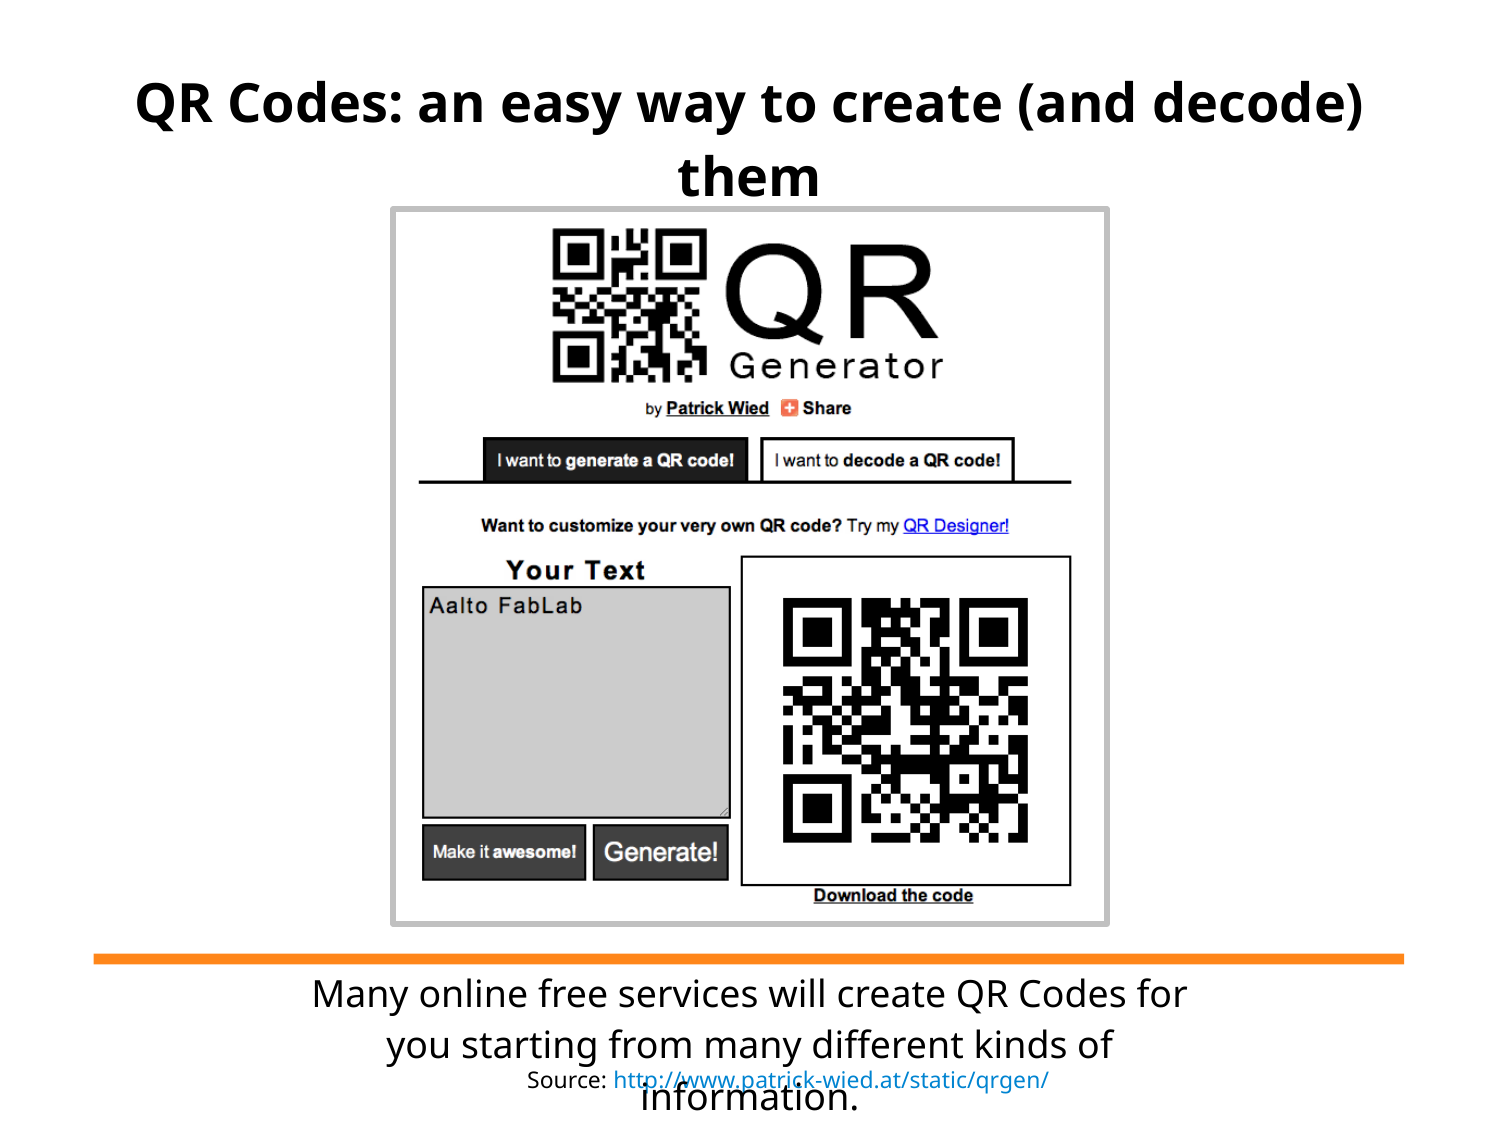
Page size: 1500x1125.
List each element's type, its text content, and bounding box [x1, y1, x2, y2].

text_box Many online free services will create QR Codes for you starting from many different kinds of information. [286, 960, 1214, 1073]
text_box Source: http://www.patrick-wied.at/static/qrgen/ [512, 1073, 1017, 1101]
picture [0, 0, 1500, 1125]
title QR Codes: an easy way to create (and decode) them [75, 44, 1426, 233]
